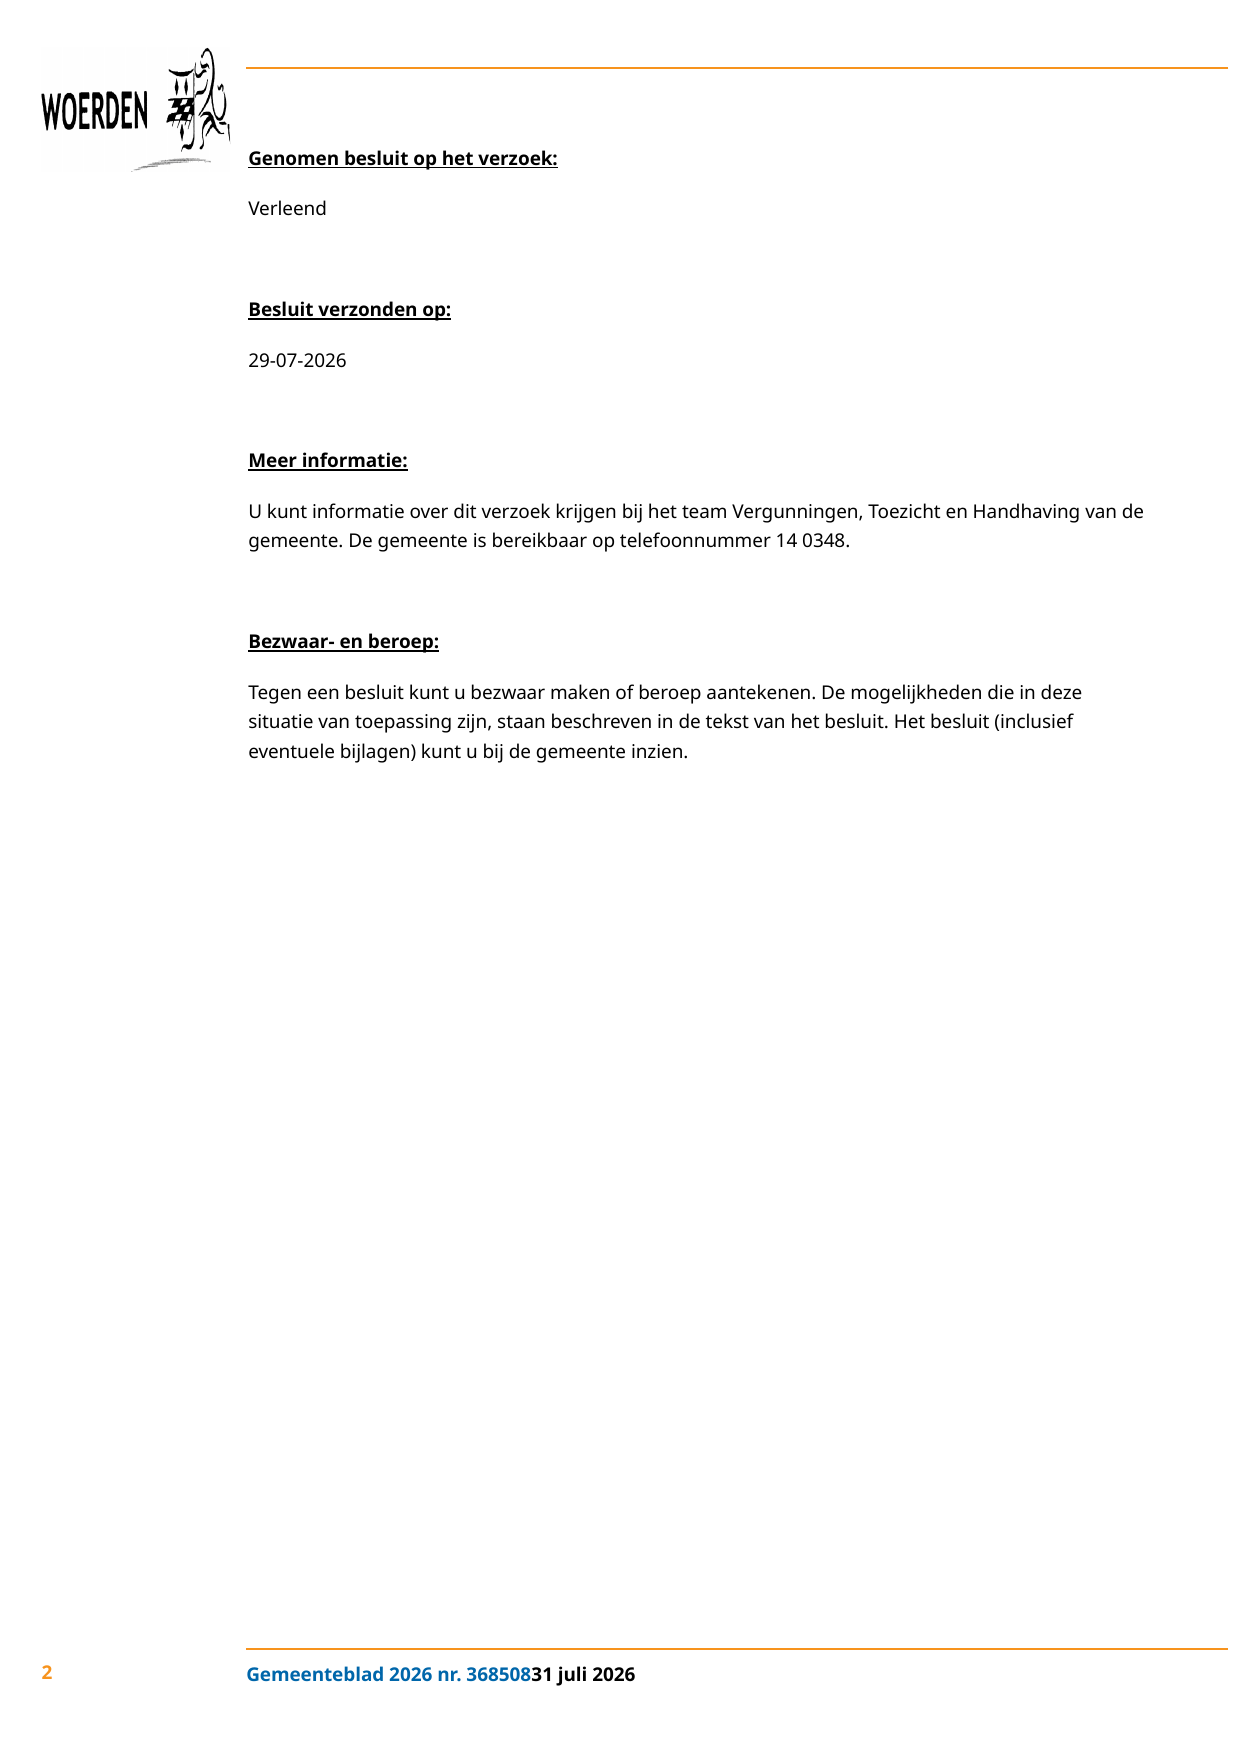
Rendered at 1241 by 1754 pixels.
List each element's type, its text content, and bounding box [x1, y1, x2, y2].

text 29-07-2026 [248, 347, 1152, 373]
picture [41, 47, 231, 172]
text Bezwaar- en beroep: [248, 628, 1152, 654]
text Verleend [248, 196, 1152, 221]
text U kunt informatie over dit verzoek krijgen bij het team Vergunningen, Toezicht en Handhaving van de gemeente. De gemeente is bereikbaar op telefoonnummer 14 0348. [248, 498, 1152, 553]
text Tegen een besluit kunt u bezwaar maken of beroep aantekenen. De mogelijkheden die in deze situatie van toepassing zijn, staan beschreven in de tekst van het besluit. Het besluit (inclusief eventuele bijlagen) kunt u bij de gemeente inzien. [248, 679, 1152, 764]
text Meer informatie: [248, 448, 1152, 473]
text Besluit verzonden op: [248, 296, 1152, 322]
text Genomen besluit op het verzoek: [248, 145, 1152, 171]
